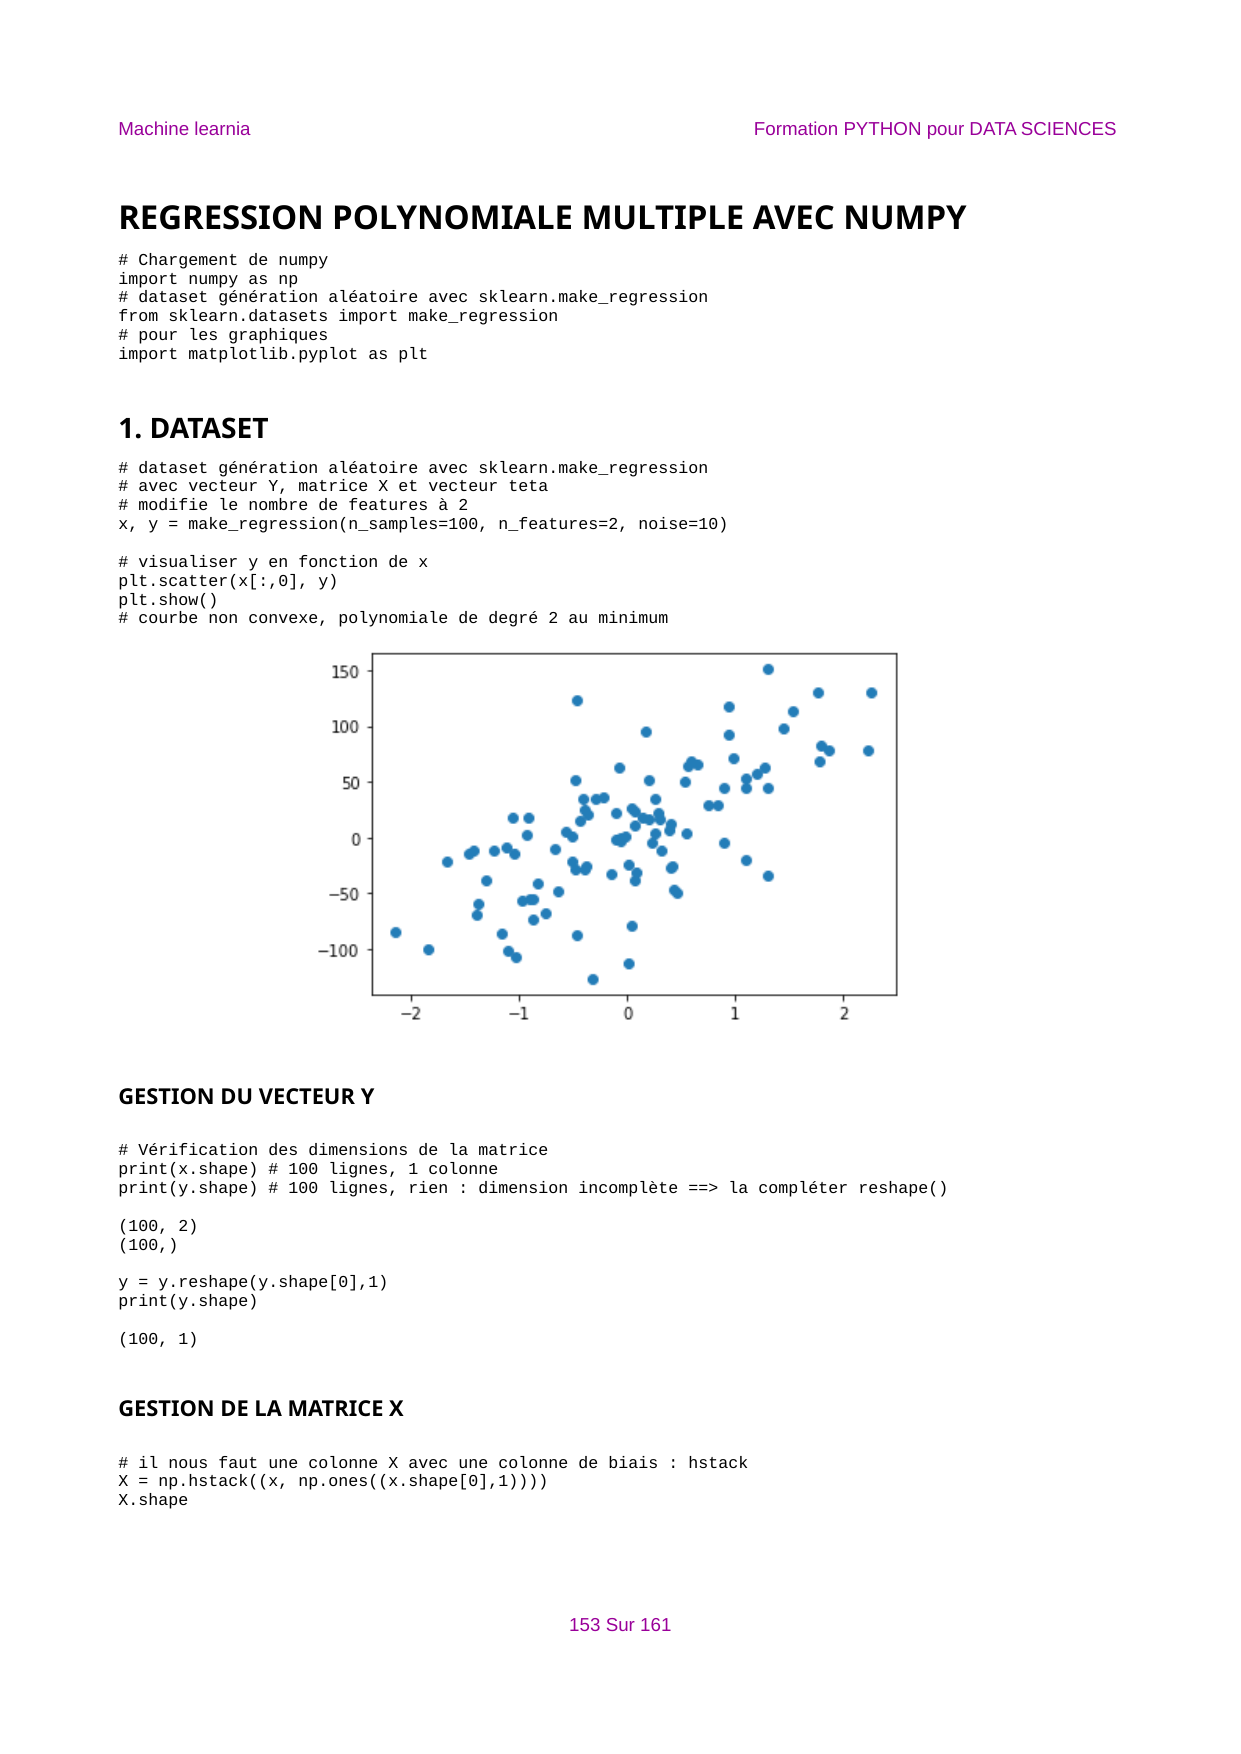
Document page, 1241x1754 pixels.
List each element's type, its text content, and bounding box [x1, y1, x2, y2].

text # avec vecteur Y, matrice X et vecteur teta [118, 478, 1122, 497]
text # pour les graphiques [118, 327, 1122, 346]
text # courbe non convexe, polynomiale de degré 2 au minimum [118, 610, 1122, 629]
picture [314, 647, 926, 1037]
subtitle GESTION DU VECTEUR Y [118, 1081, 1122, 1110]
text plt.scatter(x[:,0], y) [118, 572, 1122, 591]
text X = np.hstack((x, np.ones((x.shape[0],1)))) [118, 1473, 1122, 1492]
text import matplotlib.pyplot as plt [118, 346, 1122, 364]
text # dataset génération aléatoire avec sklearn.make_regression [118, 459, 1122, 478]
text x, y = make_regression(n_samples=100, n_features=2, noise=10) [118, 516, 1122, 534]
text # dataset génération aléatoire avec sklearn.make_regression [118, 289, 1122, 308]
text (100, 2) [118, 1217, 1122, 1236]
text plt.show() [118, 591, 1122, 610]
text (100, 1) [118, 1330, 1122, 1349]
subtitle GESTION DE LA MATRICE X [118, 1393, 1122, 1423]
text # visualiser y en fonction de x [118, 553, 1122, 572]
text from sklearn.datasets import make_regression [118, 308, 1122, 327]
text # Vérification des dimensions de la matrice [118, 1142, 1122, 1161]
text import numpy as np [118, 270, 1122, 289]
text (100,) [118, 1236, 1122, 1255]
text print(y.shape) # 100 lignes, rien : dimension incomplète ==> la compléter reshape() [118, 1179, 1122, 1198]
subtitle 1. DATASET [118, 408, 1122, 447]
text y = y.reshape(y.shape[0],1) [118, 1274, 1122, 1293]
text print(x.shape) # 100 lignes, 1 colonne [118, 1161, 1122, 1179]
subtitle REGRESSION POLYNOMIALE MULTIPLE AVEC NUMPY [118, 194, 1122, 239]
text print(y.shape) [118, 1293, 1122, 1311]
text # Chargement de numpy [118, 251, 1122, 270]
text # modifie le nombre de features à 2 [118, 497, 1122, 516]
text # il nous faut une colonne X avec une colonne de biais : hstack [118, 1454, 1122, 1473]
text X.shape [118, 1492, 1122, 1511]
